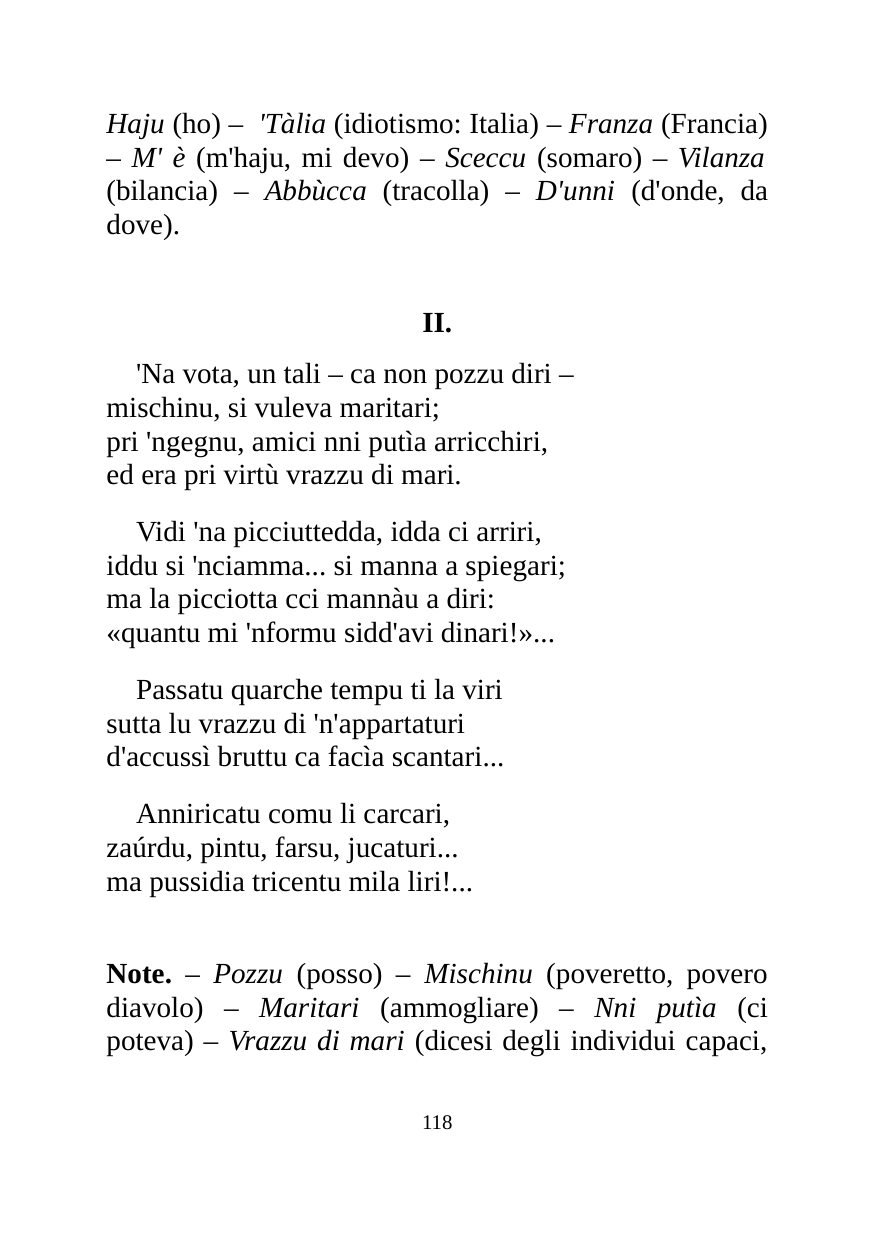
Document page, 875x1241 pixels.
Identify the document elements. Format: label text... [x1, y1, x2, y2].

text ma la picciotta cci mannàu a diri: [106, 582, 768, 615]
text Vidi 'na picciuttedda, idda ci arriri, [106, 514, 768, 548]
text ma pussidia tricentu mila liri!... [106, 864, 768, 897]
text zaúrdu, pintu, farsu, jucaturi... [106, 830, 768, 864]
text pri 'ngegnu, amici nni putìa arricchiri, [106, 424, 768, 457]
text iddu si 'nciamma... si manna a spiegari; [106, 548, 768, 582]
text sutta lu vrazzu di 'n'appartaturi [106, 706, 768, 739]
text ed era pri virtù vrazzu di mari. [106, 457, 768, 491]
text Haju (ho) – 'Tàlia (idiotismo: Italia) – Franza (Francia) – M' è (m'haju, mi devo) – Sceccu (somaro) – Vilanza (bilancia) – Abbùcca (tracolla) – D'unni (d'onde, da dove). [106, 106, 768, 240]
text 'Na vota, un tali – ca non pozzu diri – [106, 357, 768, 390]
text d'accussì bruttu ca facìa scantari... [106, 739, 768, 773]
text Anniricatu comu li carcari, [106, 797, 768, 830]
text Passatu quarche tempu ti la viri [106, 672, 768, 706]
text Note. – Pozzu (posso) – Mischinu (poveretto, povero diavolo) – Maritari (ammogliare) – Nni putìa (ci poteva) – Vrazzu di mari (dicesi degli individui capaci, [106, 956, 768, 1057]
text mischinu, si vuleva maritari; [106, 390, 768, 424]
text II. [106, 305, 768, 339]
text «quantu mi 'nformu sidd'avi dinari!»... [106, 615, 768, 649]
